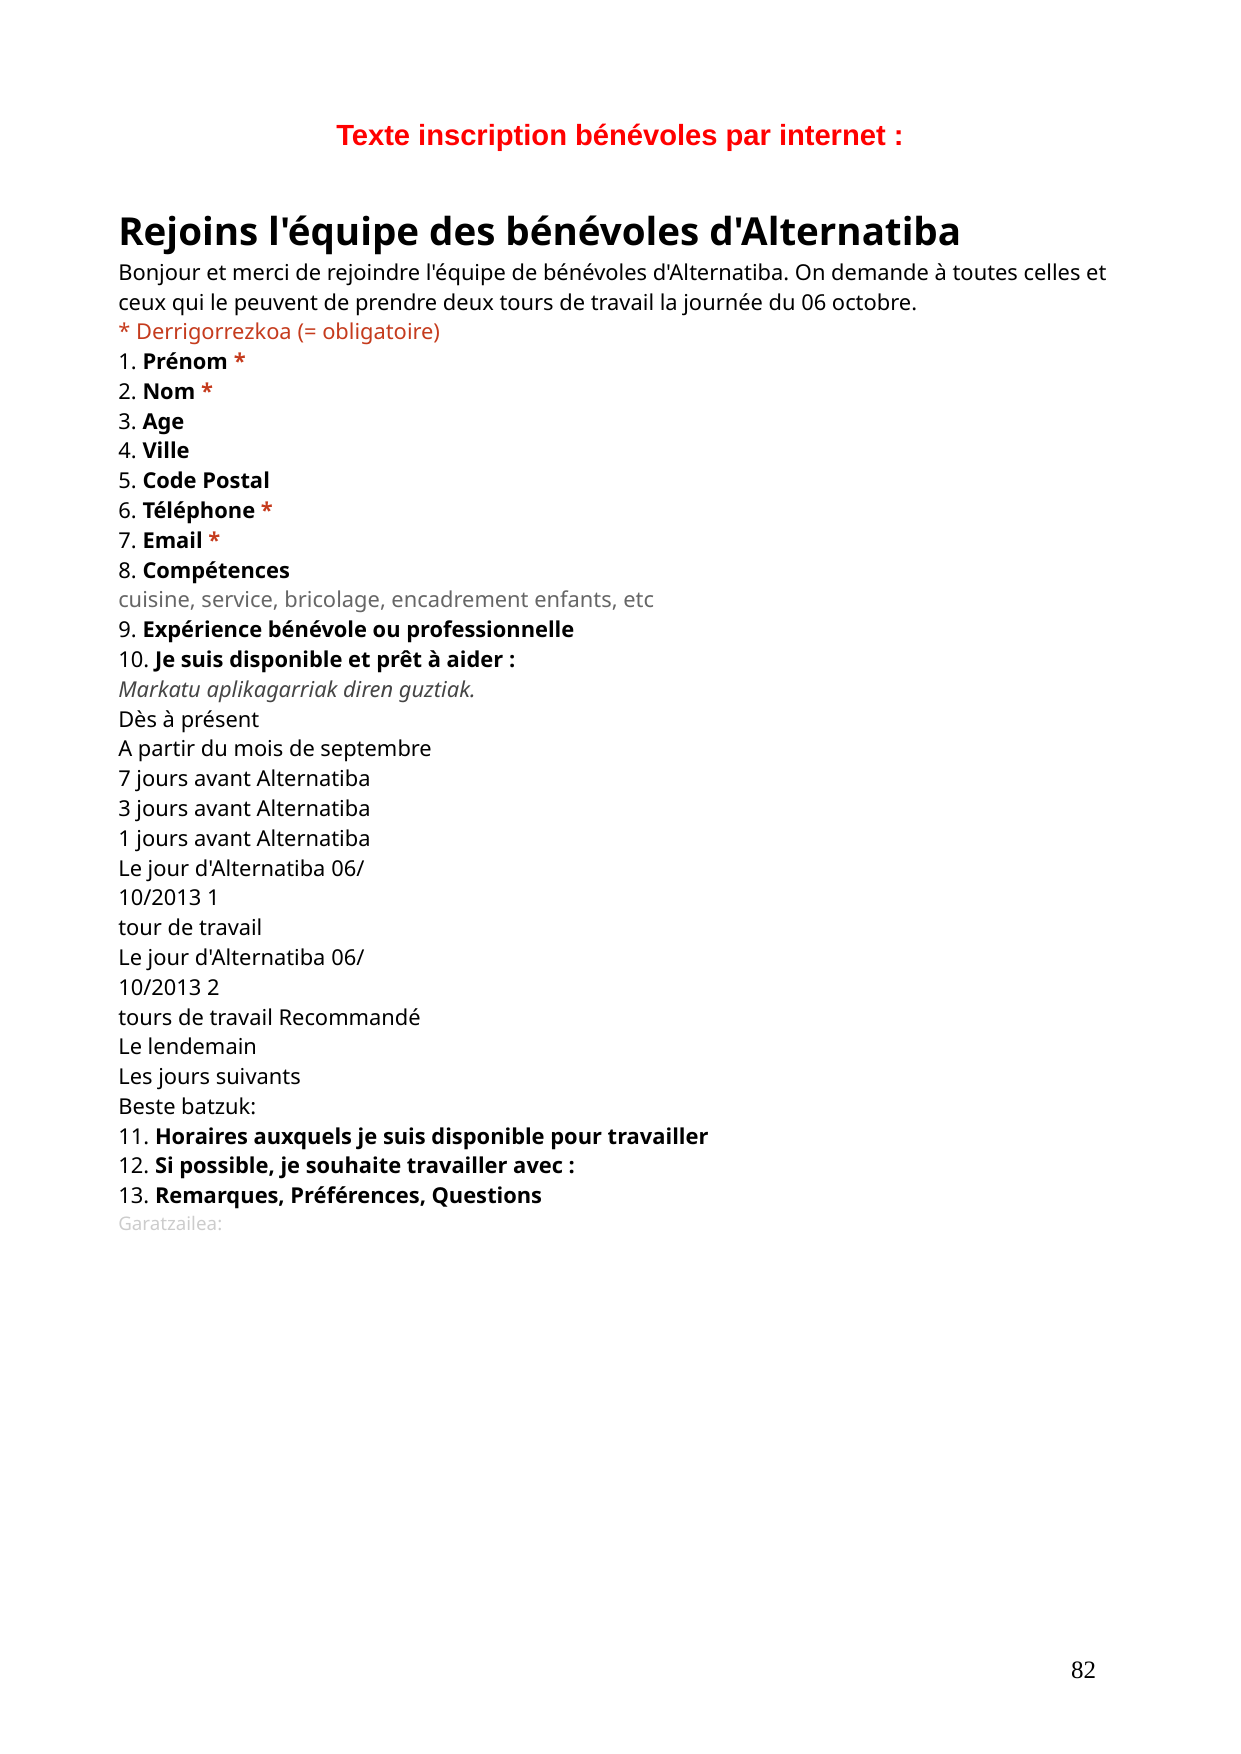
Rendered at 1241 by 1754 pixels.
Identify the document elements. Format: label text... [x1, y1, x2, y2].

text tour de travail [118, 912, 1122, 942]
text 10/2013 2 [118, 972, 1122, 1001]
text Le lendemain [118, 1031, 1122, 1061]
text 3 jours avant Alternatiba [118, 793, 1122, 823]
text 8. Compétences [118, 554, 1122, 584]
text * Derrigorrezkoa (= obligatoire) [118, 316, 1122, 346]
text Les jours suivants [118, 1061, 1122, 1091]
text tours de travail Recommandé [118, 1001, 1122, 1031]
text A partir du mois de septembre [118, 733, 1122, 763]
text Le jour d'Alternatiba 06/ [118, 942, 1122, 972]
text Beste batzuk: [118, 1091, 1122, 1121]
text 2. Nom * [118, 376, 1122, 406]
text Rejoins l'équipe des bénévoles d'Alternatiba [118, 204, 1122, 257]
text 9. Expérience bénévole ou professionnelle [118, 614, 1122, 644]
text 7 jours avant Alternatiba [118, 763, 1122, 793]
text 13. Remarques, Préférences, Questions [118, 1180, 1122, 1210]
text 11. Horaires auxquels je suis disponible pour travailler [118, 1121, 1122, 1150]
text Texte inscription bénévoles par internet : [118, 118, 1122, 152]
text ceux qui le peuvent de prendre deux tours de travail la journée du 06 octobre. [118, 286, 1122, 316]
text Le jour d'Alternatiba 06/ [118, 852, 1122, 882]
text 1 jours avant Alternatiba [118, 823, 1122, 852]
text 1. Prénom * [118, 346, 1122, 376]
text Markatu aplikagarriak diren guztiak. [118, 674, 1122, 703]
text 12. Si possible, je souhaite travailler avec : [118, 1150, 1122, 1180]
text 6. Téléphone * [118, 495, 1122, 525]
text Bonjour et merci de rejoindre l'équipe de bénévoles d'Alternatiba. On demande à toutes celles et [118, 257, 1122, 286]
text cuisine, service, bricolage, encadrement enfants, etc [118, 584, 1122, 614]
text Dès à présent [118, 703, 1122, 733]
text 4. Ville [118, 435, 1122, 465]
text 10/2013 1 [118, 882, 1122, 912]
text 3. Age [118, 406, 1122, 435]
text Garatzailea: [118, 1210, 1122, 1236]
text 5. Code Postal [118, 465, 1122, 495]
text 7. Email * [118, 525, 1122, 554]
text 10. Je suis disponible et prêt à aider : [118, 644, 1122, 674]
